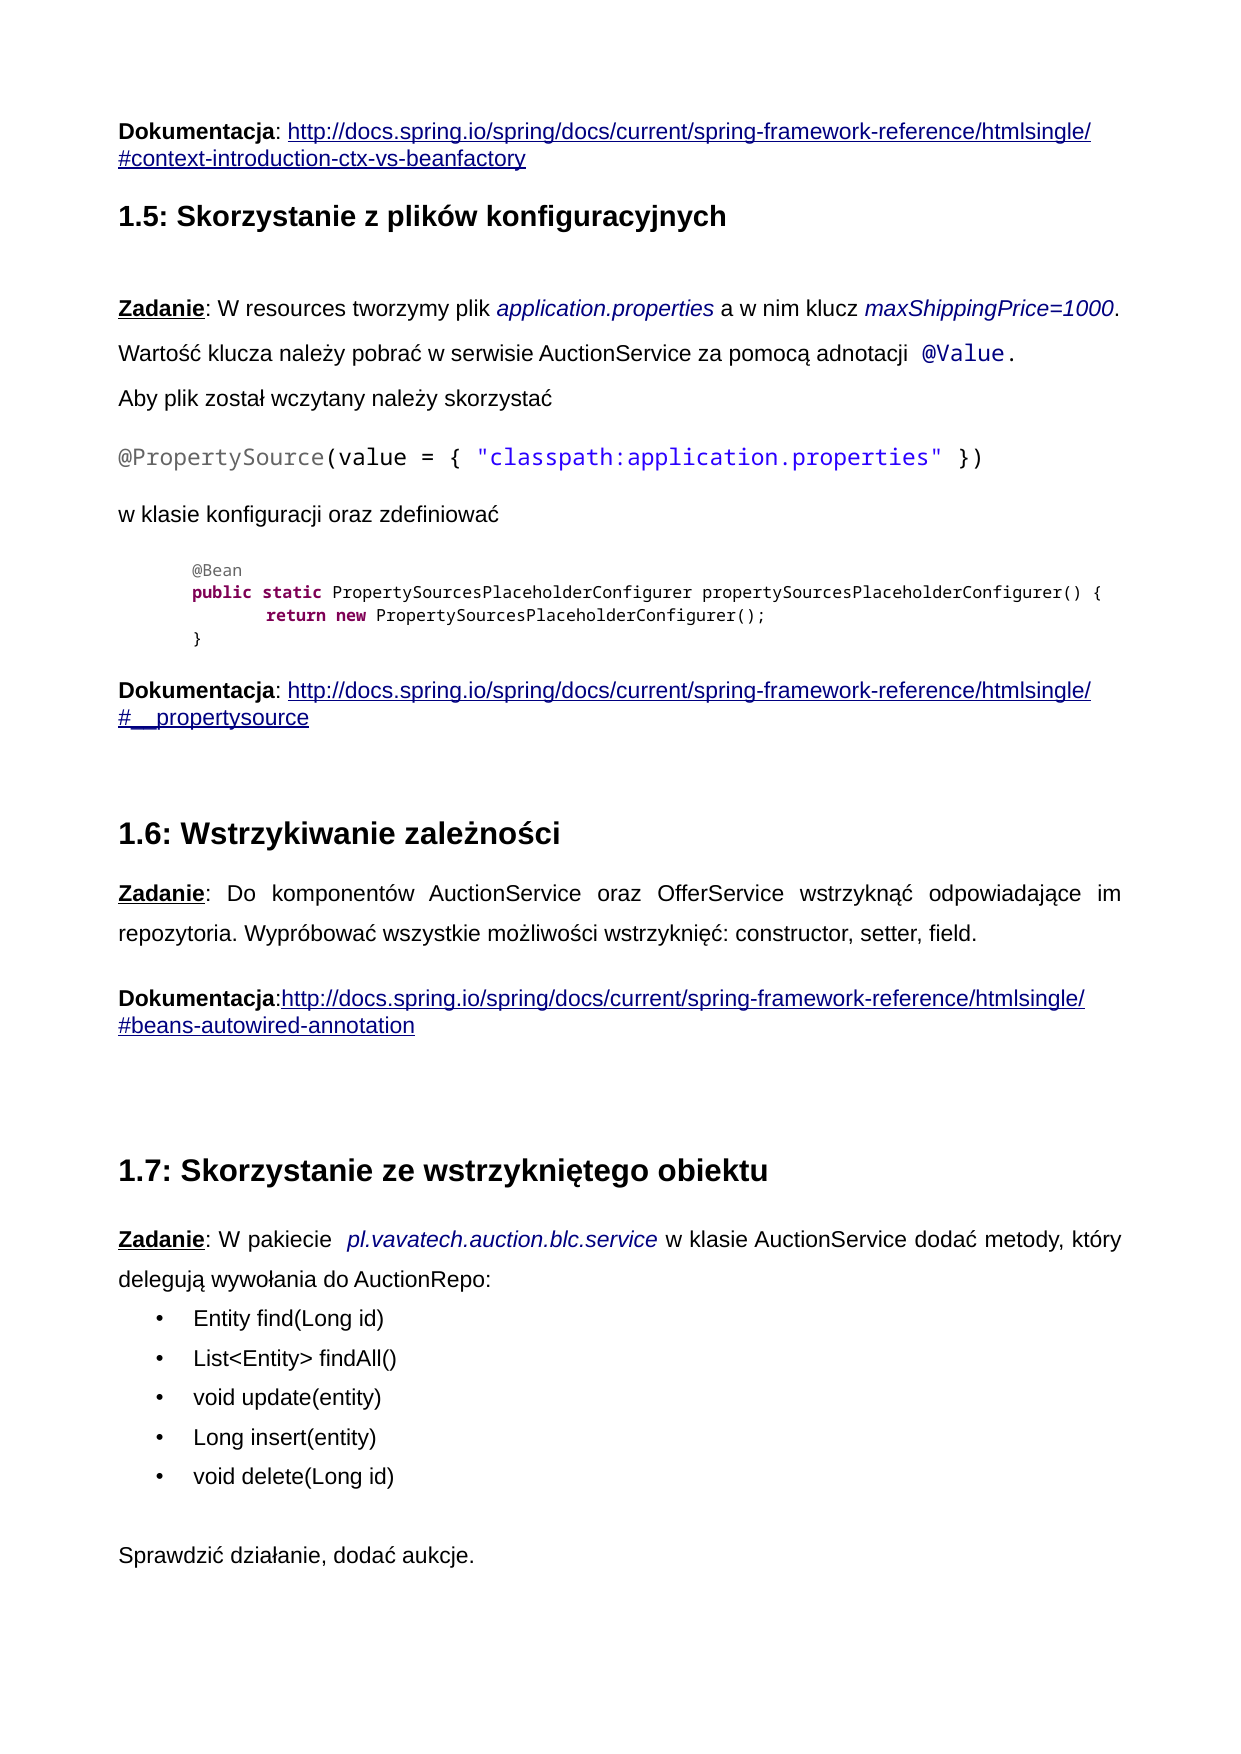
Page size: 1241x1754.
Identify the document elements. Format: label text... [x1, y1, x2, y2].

text @Bean [118, 558, 1122, 581]
text Dokumentacja: http://docs.spring.io/spring/docs/current/spring-framework-reference/htmlsingle/#__propertysource [118, 677, 1122, 730]
text w klasie konfiguracji oraz zdefiniować [118, 498, 1122, 530]
text @PropertySource(value = { "classpath:application.properties" }) [118, 441, 1122, 472]
text Sprawdzić działanie, dodać aukcje. [118, 1542, 1122, 1568]
text Zadanie: W resources tworzymy plik application.properties a w nim klucz maxShippingPrice=1000. Wartość klucza należy pobrać w serwisie AuctionService za pomocą adnotacji @Value. [118, 295, 1122, 368]
text Dokumentacja:http://docs.spring.io/spring/docs/current/spring-framework-reference/htmlsingle/#beans-autowired-annotation [118, 985, 1122, 1038]
text 1.5: Skorzystanie z plików konfiguracyjnych [118, 199, 1122, 233]
text Zadanie: Do komponentów AuctionService oraz OfferService wstrzyknąć odpowiadające im repozytoria. Wypróbować wszystkie możliwości wstrzyknięć: constructor, setter, field. [118, 880, 1122, 946]
text public static PropertySourcesPlaceholderConfigurer propertySourcesPlaceholderConfigurer() { [118, 581, 1122, 603]
list Entity find(Long id) [156, 1305, 1122, 1332]
list List<Entity> findAll() [156, 1345, 1122, 1371]
text } [118, 626, 1122, 649]
list void delete(Long id) [156, 1463, 1122, 1489]
text Dokumentacja: http://docs.spring.io/spring/docs/current/spring-framework-reference/htmlsingle/#context-introduction-ctx-vs-beanfactory [118, 118, 1122, 171]
text Zadanie: W pakiecie pl.vavatech.auction.blc.service w klasie AuctionService dodać metody, który delegują wywołania do AuctionRepo: [118, 1226, 1122, 1292]
list void update(entity) [156, 1384, 1122, 1411]
list Long insert(entity) [156, 1424, 1122, 1450]
text return new PropertySourcesPlaceholderConfigurer(); [118, 603, 1122, 626]
text Aby plik został wczytany należy skorzystać [118, 384, 1122, 412]
text 1.6: Wstrzykiwanie zależności [118, 815, 1122, 851]
text 1.7: Skorzystanie ze wstrzykniętego obiektu [118, 1152, 1122, 1188]
